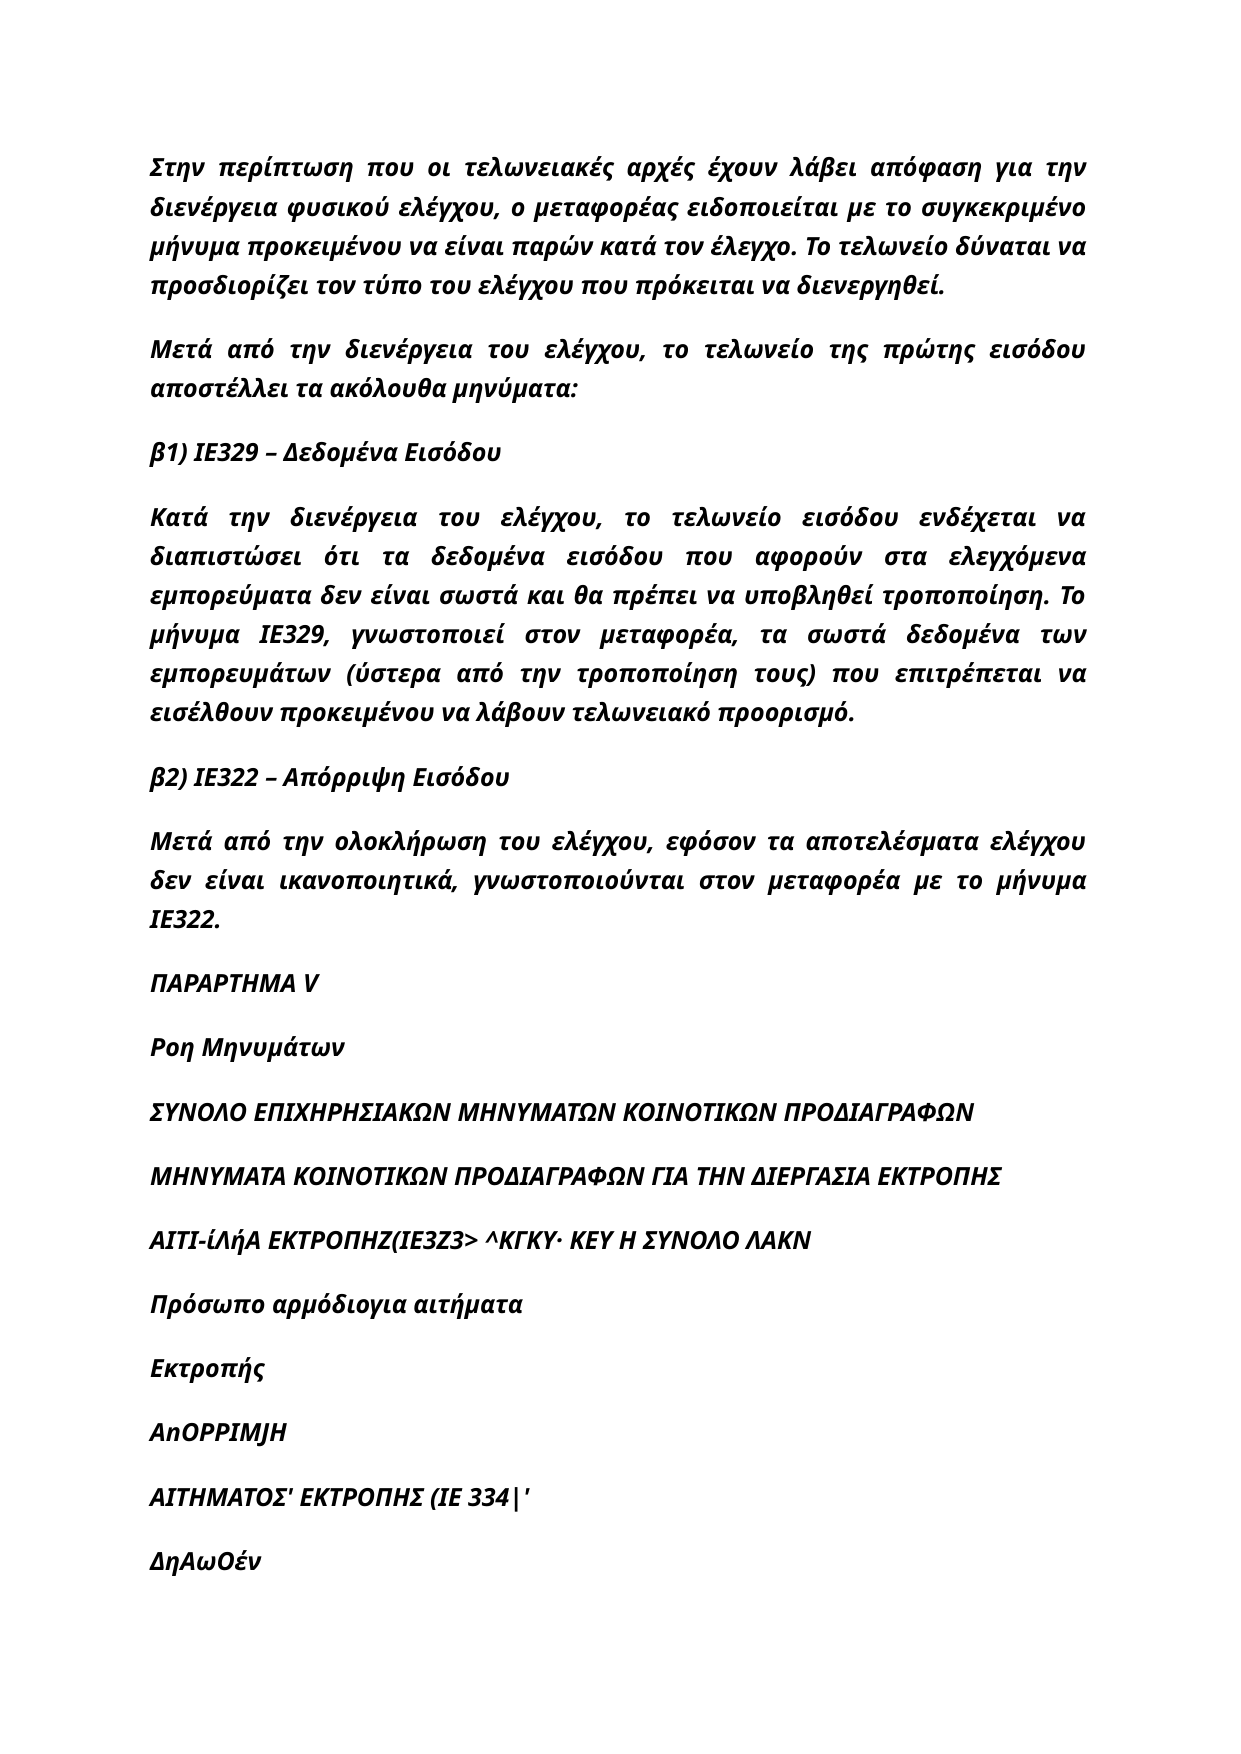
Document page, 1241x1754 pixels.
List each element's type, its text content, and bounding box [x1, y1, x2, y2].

text Στην περίπτωση που οι τελωνειακές αρχές έχουν λάβει απόφαση για την διενέργεια φυσικού ελέγχου, ο μεταφορέας ειδοποιείται με το συγκεκριμένο μήνυμα προκειμένου να είναι παρών κατά τον έλεγχο. Το τελωνείο δύναται να προσδιορίζει τον τύπο του ελέγχου που πρόκειται να διενεργηθεί. [150, 150, 1090, 302]
text ΣΥΝΟΛΟ ΕΠΙΧΗΡΗΣΙΑΚΩΝ ΜΗΝΥΜΑΤΩΝ ΚΟΙΝΟΤΙΚΩΝ ΠΡΟΔΙΑΓΡΑΦΩΝ [150, 1094, 1090, 1128]
text Μετά από την διενέργεια του ελέγχου, το τελωνείο της πρώτης εισόδου αποστέλλει τα ακόλουθα μηνύματα: [150, 332, 1090, 405]
text Κατά την διενέργεια του ελέγχου, το τελωνείο εισόδου ενδέχεται να διαπιστώσει ότι τα δεδομένα εισόδου που αφορούν στα ελεγχόμενα εμπορεύματα δεν είναι σωστά και θα πρέπει να υποβληθεί τροποποίηση. Το μήνυμα IE329, γνωστοποιεί στον μεταφορέα, τα σωστά δεδομένα των εμπορευμάτων (ύστερα από την τροποποίηση τους) που επιτρέπεται να εισέλθουν προκειμένου να λάβουν τελωνειακό προορισμό. [150, 499, 1090, 729]
text ΠΑΡΑΡΤΗΜΑ V [150, 966, 1090, 1000]
text AnOPPIMJH [150, 1415, 1090, 1449]
text β2) IE322 – Απόρριψη Εισόδου [150, 759, 1090, 793]
text ΑΙΤΗΜΑΤΟΣ' ΕΚΤΡΟΠΗΣ (ΙΕ 334|' [150, 1479, 1090, 1513]
text Πρόσωπο αρμόδιογια αιτήματα [150, 1287, 1090, 1321]
text ΔηΑωΟέν [150, 1543, 1090, 1577]
text ΜΗΝΥΜΑΤΑ ΚΟΙΝΟΤΙΚΩΝ ΠΡΟΔΙΑΓΡΑΦΩΝ ΓΙΑ ΤΗΝ ΔΙΕΡΓΑΣΙΑ ΕΚΤΡΟΠΗΣ [150, 1158, 1090, 1192]
text Ροη Μηνυμάτων [150, 1030, 1090, 1064]
text Εκτροπής [150, 1351, 1090, 1385]
text ΑΙΤΙ-ίΛήΑ ΕΚΤΡΟΠΗΖ(ΙΕ3Ζ3> ^ΚΓΚΥ· KEY Η ΣΥΝΟΛΟ ΛΑΚΝ [150, 1222, 1090, 1257]
text Μετά από την ολοκλήρωση του ελέγχου, εφόσον τα αποτελέσματα ελέγχου δεν είναι ικανοποιητικά, γνωστοποιούνται στον μεταφορέα με το μήνυμα IE322. [150, 823, 1090, 936]
text β1) IE329 – Δεδομένα Εισόδου [150, 435, 1090, 469]
